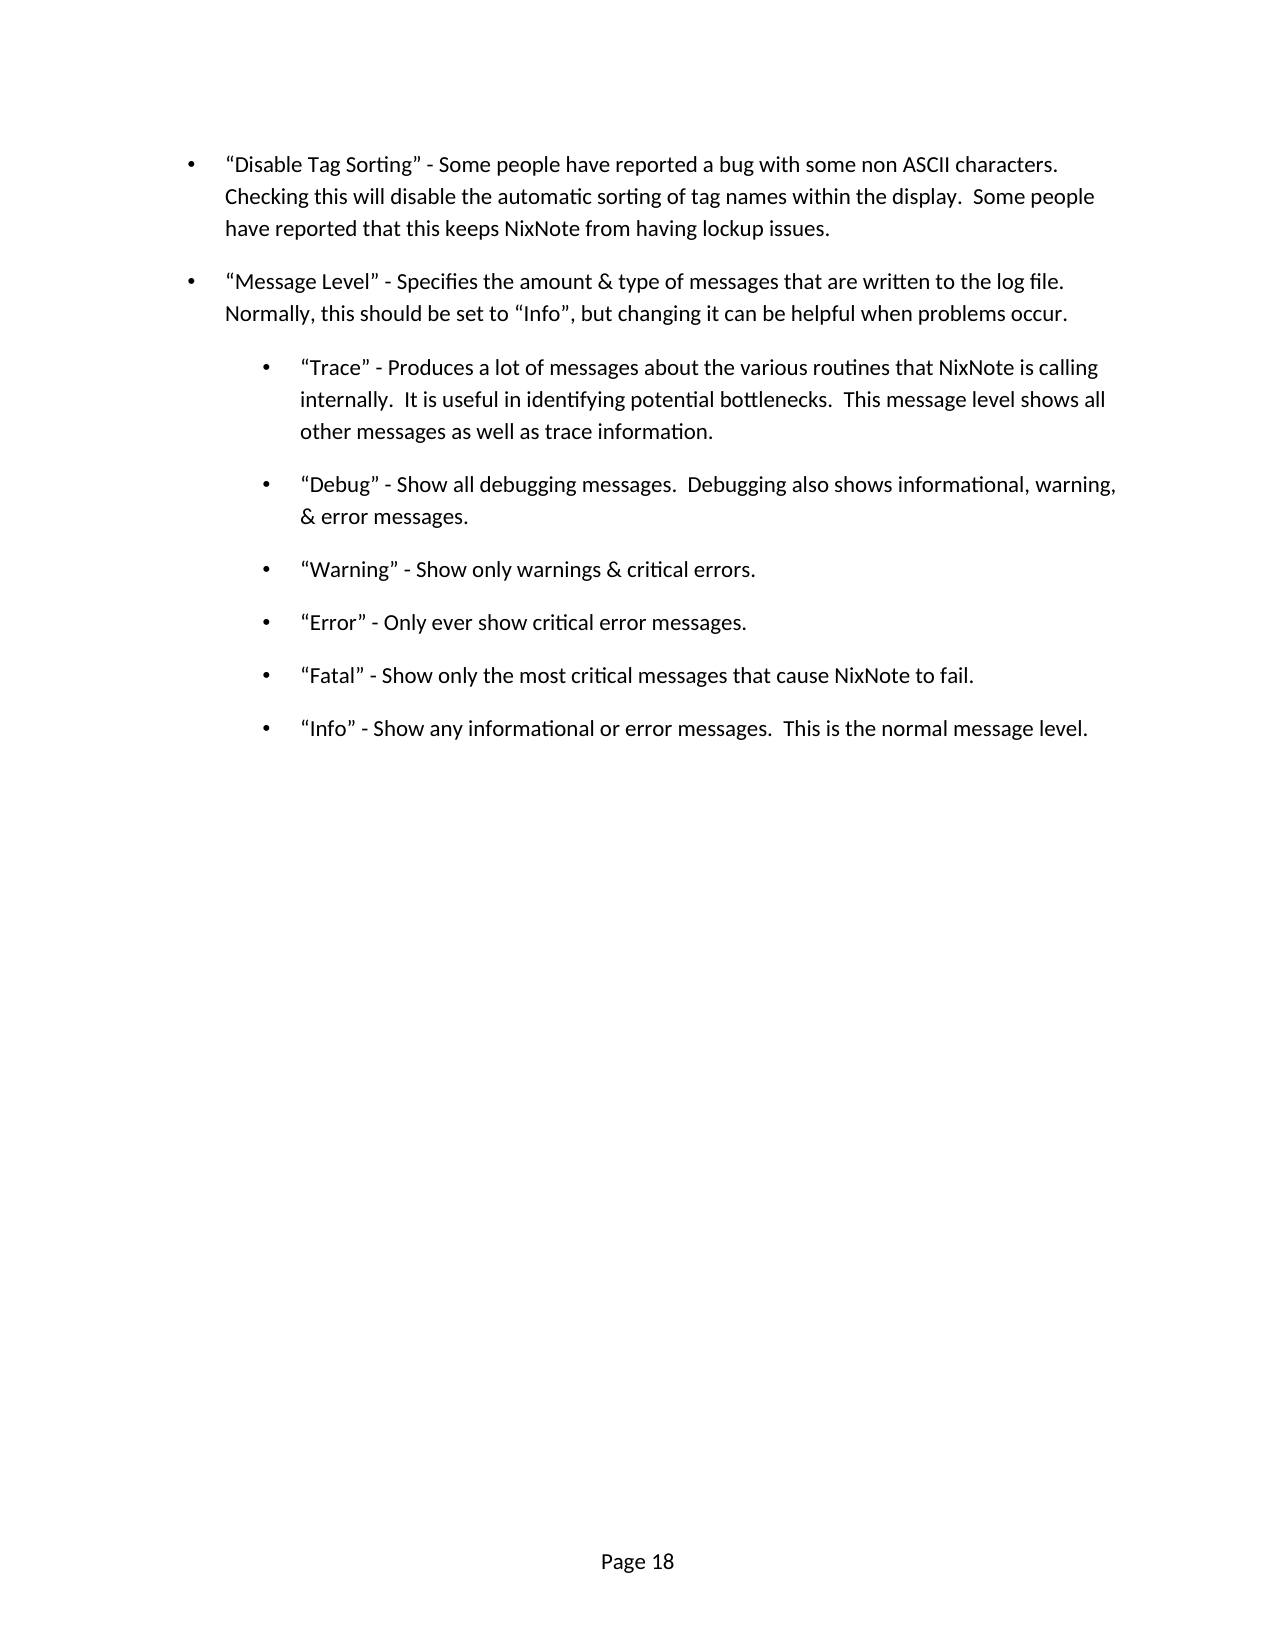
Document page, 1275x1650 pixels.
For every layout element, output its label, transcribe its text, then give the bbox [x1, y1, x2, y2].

list “Disable Tag Sorting” - Some people have reported a bug with some non ASCII characters. Checking this will disable the automatic sorting of tag names within the display. Some people have reported that this keeps NixNote from having lockup issues. [187, 150, 1125, 242]
list “Error” - Only ever show critical error messages. [262, 608, 1125, 636]
list “Debug” - Show all debugging messages. Debugging also shows informational, warning, & error messages. [262, 470, 1125, 530]
list “Message Level” - Specifies the amount & type of messages that are written to the log file. Normally, this should be set to “Info”, but changing it can be helpful when problems occur. [187, 267, 1125, 328]
list “Trace” - Produces a lot of messages about the various routines that NixNote is calling internally. It is useful in identifying potential bottlenecks. This message level shows all other messages as well as trace information. [262, 353, 1125, 445]
list “Info” - Show any informational or error messages. This is the normal message level. [262, 714, 1125, 742]
list “Fatal” - Show only the most critical messages that cause NixNote to fail. [262, 661, 1125, 689]
list “Warning” - Show only warnings & critical errors. [262, 555, 1125, 583]
